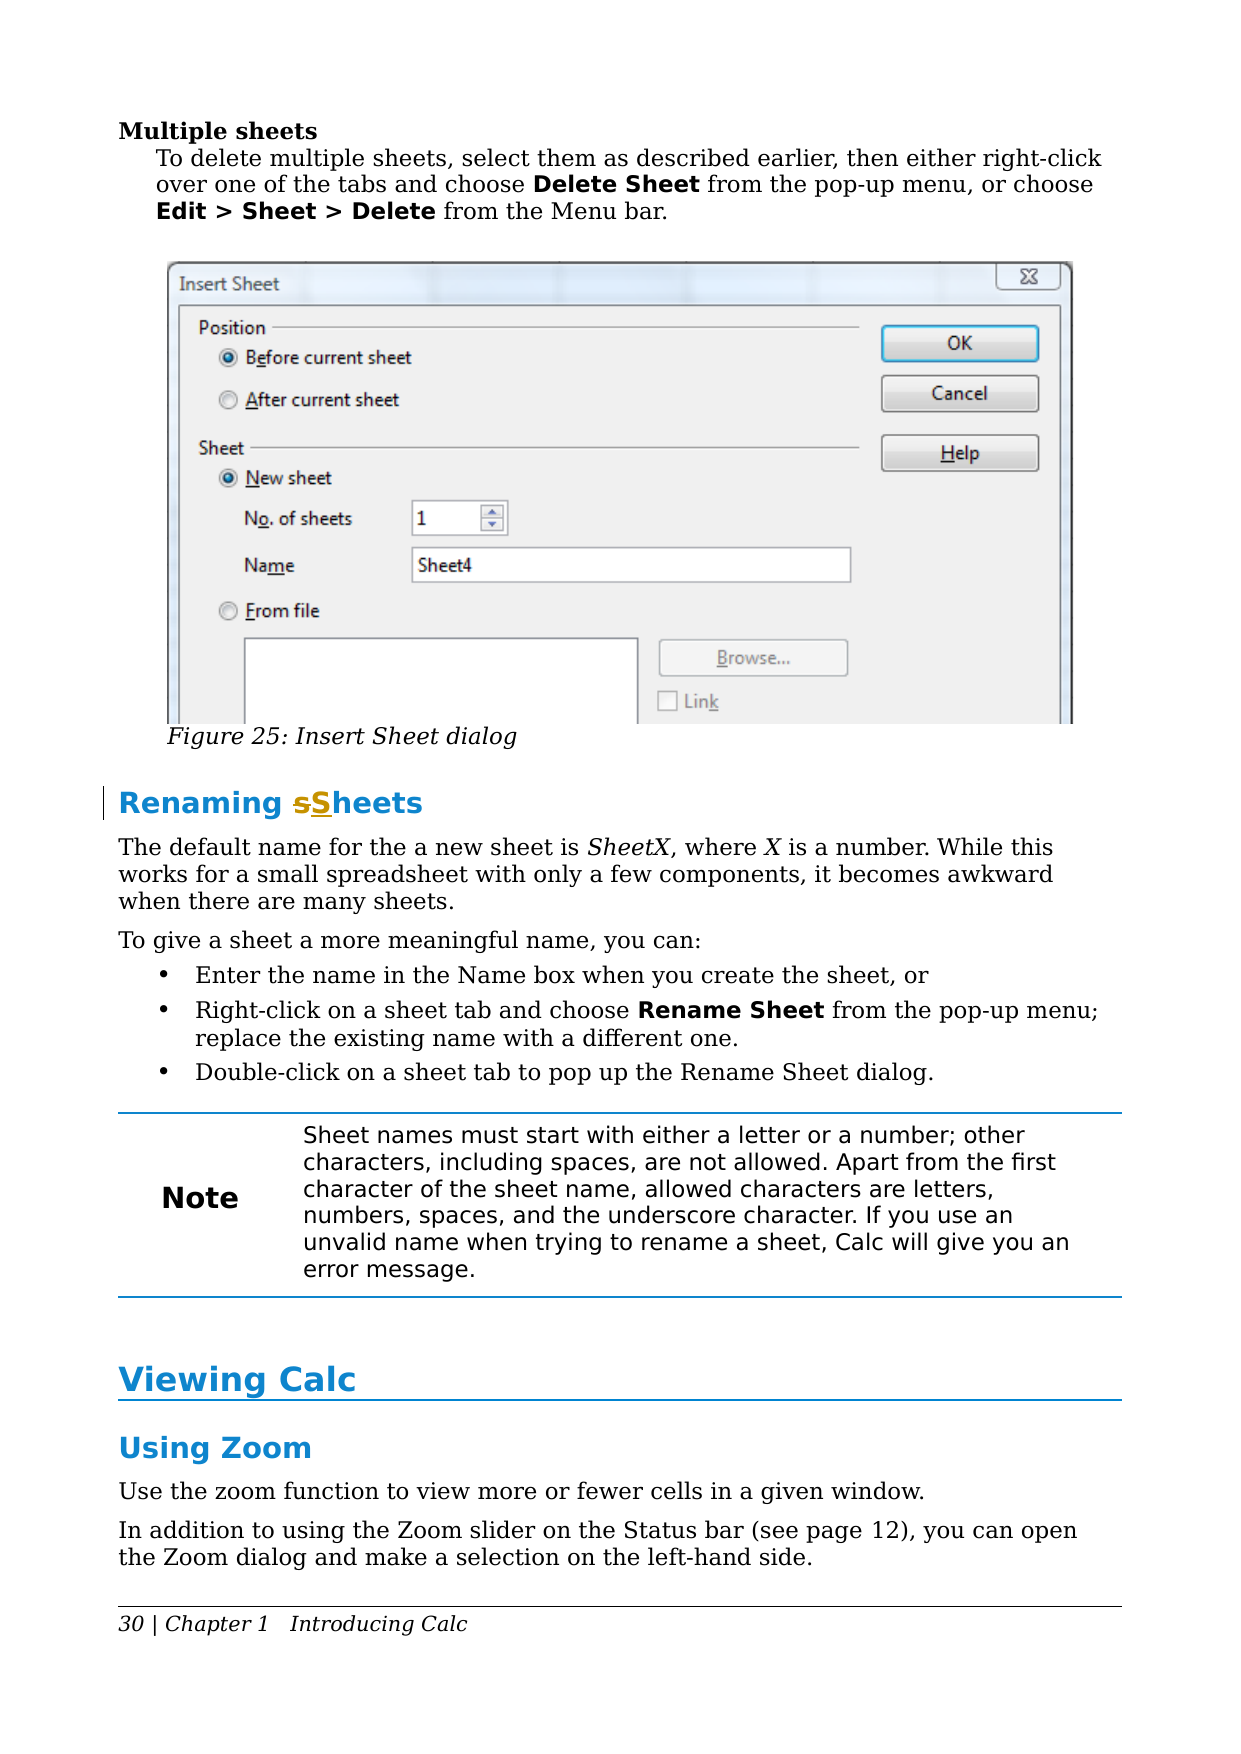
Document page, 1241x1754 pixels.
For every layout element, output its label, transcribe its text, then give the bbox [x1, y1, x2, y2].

text Figure 25: Insert Sheet dialog [167, 724, 1073, 750]
text In addition to using the Zoom slider on the Status bar (see page 12), you can open the Zoom dialog and make a selection on the left-hand side. [118, 1517, 1122, 1571]
subtitle Viewing Calc [118, 1360, 1122, 1399]
text Multiple sheets [118, 118, 1122, 145]
text The default name for the a new sheet is SheetX, where X is a number. While this works for a small spreadsheet with only a few components, it becomes awkward when there are many sheets. [118, 832, 1122, 914]
list Right-click on a sheet tab and choose Rename Sheet from the pop-up menu; replace the existing name with a different one. [156, 996, 1122, 1051]
subtitle Renaming Sheets [118, 786, 1122, 820]
list To give a sheet a more meaningful name, you can: [118, 927, 1122, 954]
list Enter the name in the Name box when you create the sheet, or [156, 960, 1122, 989]
subtitle Using Zoom [118, 1432, 1122, 1466]
text Use the zoom function to view more or fewer cells in a given window. [118, 1478, 1122, 1505]
text To delete multiple sheets, select them as described earlier, then either right-click over one of the tabs and choose Delete Sheet from the pop-up menu, or choose Edit > Sheet > Delete from the Menu bar. [156, 145, 1122, 225]
table_header Note [118, 1114, 281, 1296]
list Double-click on a sheet tab to pop up the Rename Sheet dialog. [156, 1058, 1122, 1087]
table_header Sheet names must start with either a letter or a number; other characters, including spaces, are not allowed. Apart from the first character of the sheet name, allowed characters are letters, numbers, spaces, and the underscore character. If you use an unvalid name when trying to rename a sheet, Calc will give you an error message. [281, 1114, 1122, 1296]
picture [167, 261, 1074, 724]
